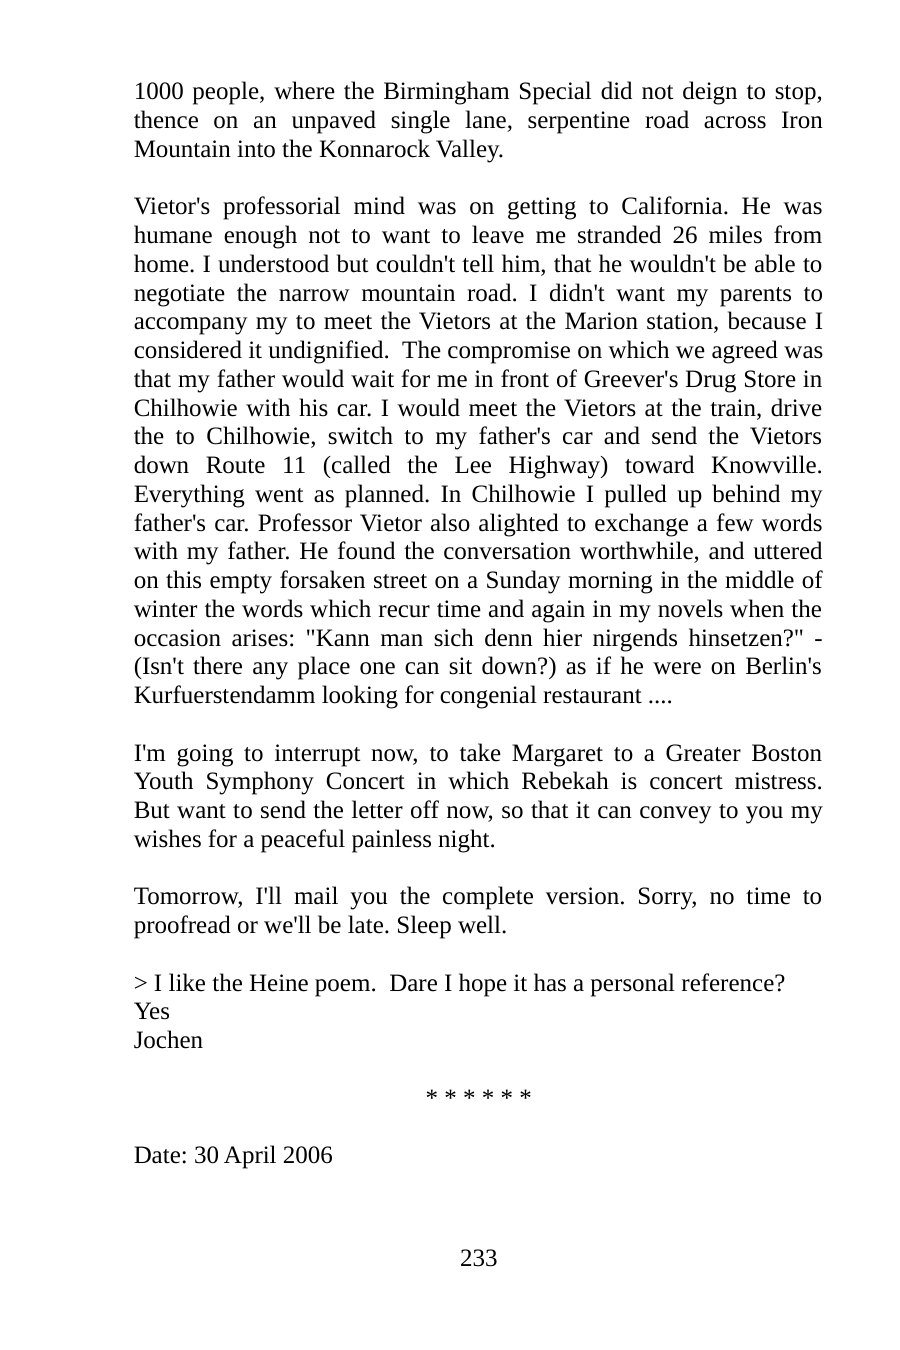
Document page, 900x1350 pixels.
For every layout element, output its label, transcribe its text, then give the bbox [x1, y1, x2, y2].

text 1000 people, where the Birmingham Special did not deign to stop, thence on an unpaved single lane, serpentine road across Iron Mountain into the Konnarock Valley. [133, 76, 823, 163]
text Yes [133, 996, 823, 1025]
text Vietor's professorial mind was on getting to California. He was humane enough not to want to leave me stranded 26 miles from home. I understood but couldn't tell him, that he wouldn't be able to negotiate the narrow mountain road. I didn't want my parents to accompany my to meet the Vietors at the Marion station, because I considered it undignified. The compromise on which we agreed was that my father would wait for me in front of Greever's Drug Store in Chilhowie with his car. I would meet the Vietors at the train, drive the to Chilhowie, switch to my father's car and send the Vietors down Route 11 (called the Lee Highway) toward Knowville. Everything went as planned. In Chilhowie I pulled up behind my father's car. Professor Vietor also alighted to exchange a few words with my father. He found the conversation worthwhile, and uttered on this empty forsaken street on a Sunday morning in the middle of winter the words which recur time and again in my novels when the occasion arises: "Kann man sich denn hier nirgends hinsetzen?" - (Isn't there any place one can sit down?) as if he were on Berlin's Kurfuerstendamm looking for congenial restaurant .... [133, 191, 823, 709]
text Date: 30 April 2006 [133, 1140, 823, 1169]
text Tomorrow, I'll mail you the complete version. Sorry, no time to proofread or we'll be late. Sleep well. [133, 881, 823, 939]
text Jochen [133, 1025, 823, 1054]
text I'm going to interrupt now, to take Margaret to a Greater Boston Youth Symphony Concert in which Rebekah is concert mistress. But want to send the letter off now, so that it can convey to you my wishes for a peaceful painless night. [133, 738, 823, 853]
text > I like the Heine poem. Dare I hope it has a personal reference? [133, 968, 823, 996]
text * * * * * * [133, 1083, 823, 1111]
